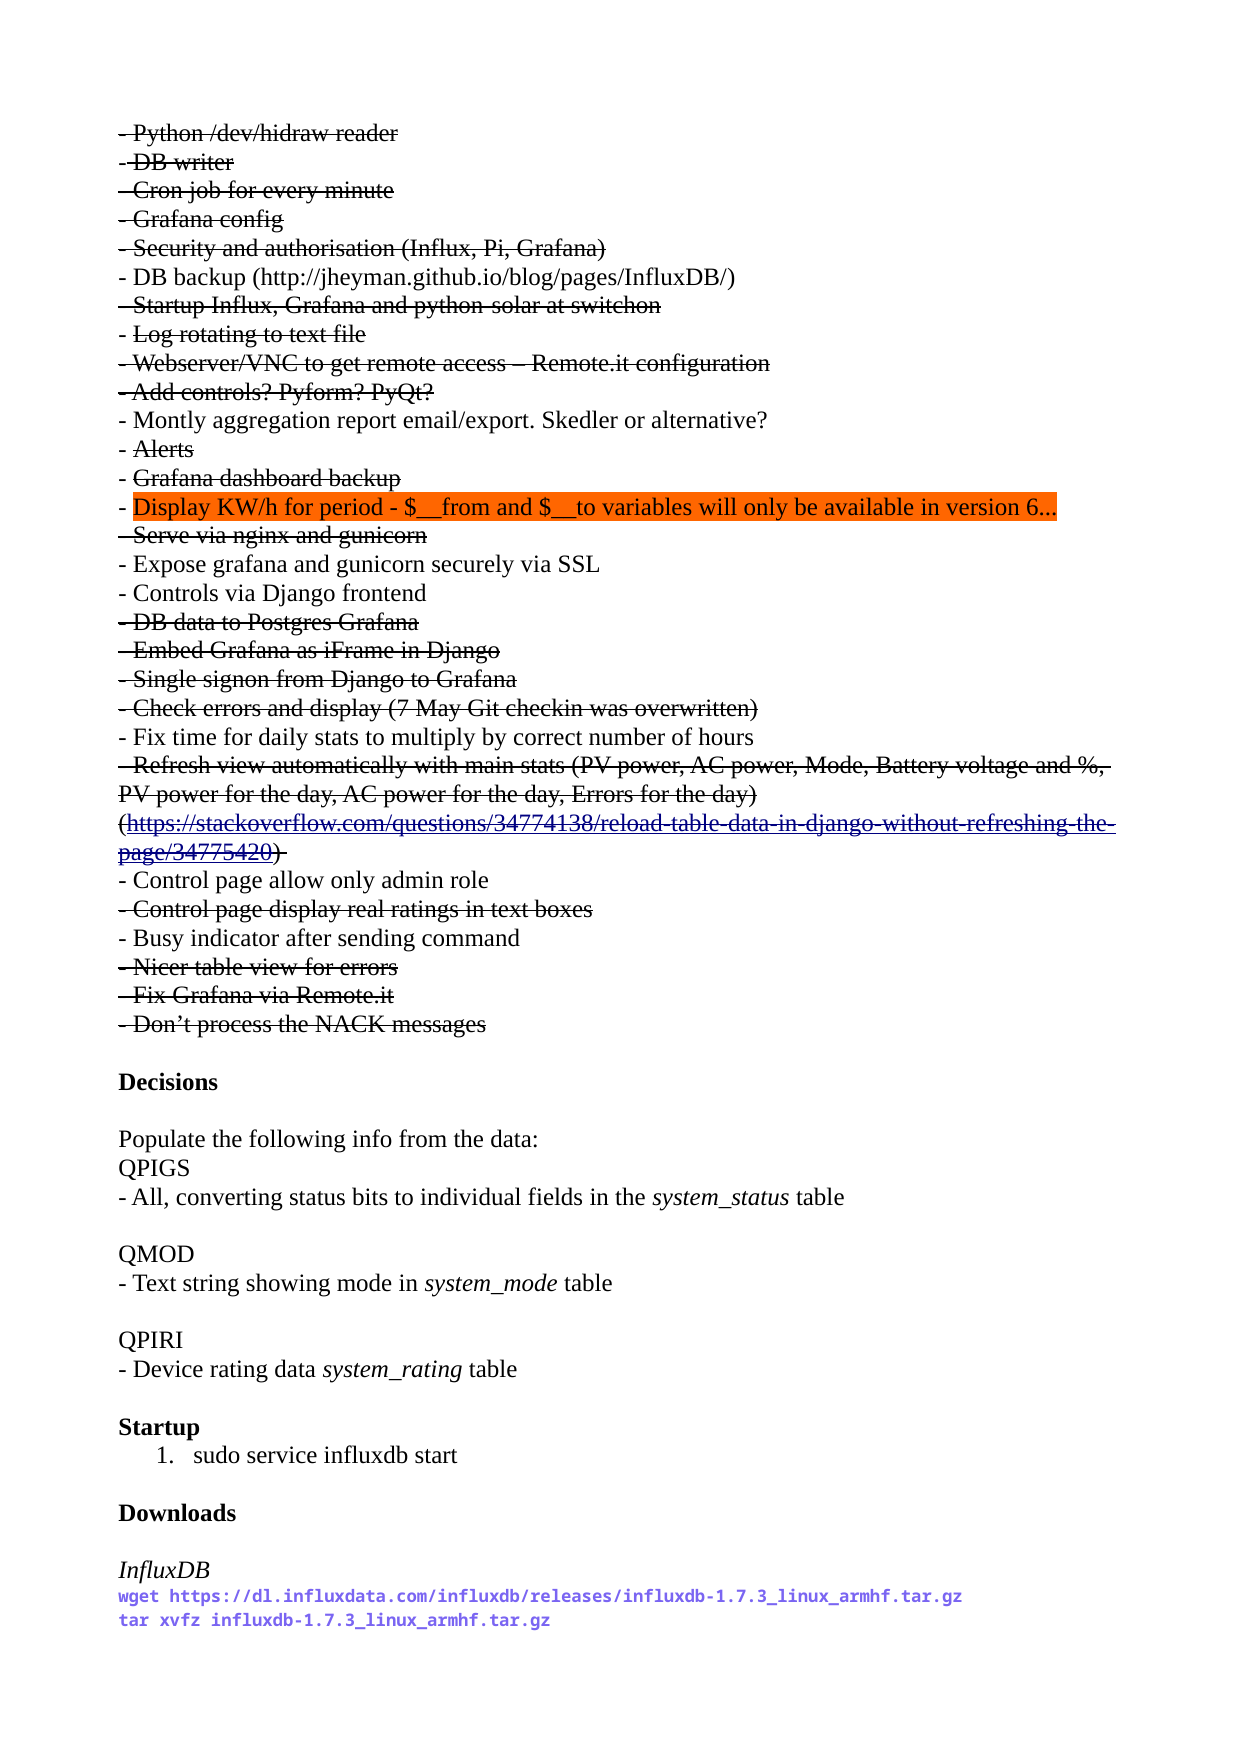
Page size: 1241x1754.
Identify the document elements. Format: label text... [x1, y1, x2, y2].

text - DB writer [118, 147, 1122, 176]
text - Startup Influx, Grafana and python-solar at switchon [118, 291, 1122, 319]
text - Controls via Django frontend [118, 578, 1122, 607]
text Downloads [118, 1498, 1122, 1527]
text QMOD [118, 1239, 1122, 1268]
text - Add controls? Pyform? PyQt? [118, 377, 1122, 406]
text - Don’t process the NACK messages [118, 1009, 1122, 1038]
text - Busy indicator after sending command [118, 923, 1122, 952]
text - Grafana dashboard backup [118, 463, 1122, 492]
text InfluxDB [118, 1556, 1122, 1584]
text Decisions [118, 1067, 1122, 1096]
text - All, converting status bits to individual fields in the system_status table [118, 1182, 1122, 1211]
text - Display KW/h for period - $__from and $__to variables will only be available in version 6... [118, 492, 1122, 521]
text - Device rating data system_rating table [118, 1354, 1122, 1383]
text - Check errors and display (7 May Git checkin was overwritten) [118, 693, 1122, 722]
text - Montly aggregation report email/export. Skedler or alternative? [118, 406, 1122, 434]
text QPIGS [118, 1153, 1122, 1182]
text - Single signon from Django to Grafana [118, 664, 1122, 693]
text - Cron job for every minute [118, 176, 1122, 204]
text - Security and authorisation (Influx, Pi, Grafana) [118, 233, 1122, 262]
text (https://stackoverflow.com/questions/34774138/reload-table-data-in-django-without-refreshing-the-page/34775420) [118, 808, 1122, 866]
text - Serve via nginx and gunicorn [118, 521, 1122, 549]
text Startup [118, 1412, 1122, 1441]
text - Embed Grafana as iFrame in Django [118, 636, 1122, 664]
text - Expose grafana and gunicorn securely via SSL [118, 549, 1122, 578]
text - Fix Grafana via Remote.it [118, 981, 1122, 1009]
text - Control page allow only admin role [118, 866, 1122, 894]
text - Refresh view automatically with main stats (PV power, AC power, Mode, Battery voltage and %, PV power for the day, AC power for the day, Errors for the day) [118, 751, 1122, 808]
text - Python /dev/hidraw reader [118, 118, 1122, 147]
text - DB data to Postgres Grafana [118, 607, 1122, 636]
text - Webserver/VNC to get remote access – Remote.it configuration [118, 348, 1122, 377]
text QPIRI [118, 1326, 1122, 1354]
text wget https://dl.influxdata.com/influxdb/releases/influxdb-1.7.3_linux_armhf.tar.gz [118, 1584, 1122, 1608]
text Populate the following info from the data: [118, 1124, 1122, 1153]
text - Fix time for daily stats to multiply by correct number of hours [118, 722, 1122, 751]
text - Text string showing mode in system_mode table [118, 1268, 1122, 1297]
text - Grafana config [118, 204, 1122, 233]
text - Control page display real ratings in text boxes [118, 894, 1122, 923]
text - Nicer table view for errors [118, 952, 1122, 981]
text - DB backup (http://jheyman.github.io/blog/pages/InfluxDB/) [118, 262, 1122, 291]
text tar xvfz influxdb-1.7.3_linux_armhf.tar.gz [118, 1608, 1122, 1631]
text - Log rotating to text file [118, 319, 1122, 348]
list sudo service influxdb start [156, 1441, 1122, 1469]
text - Alerts [118, 434, 1122, 463]
